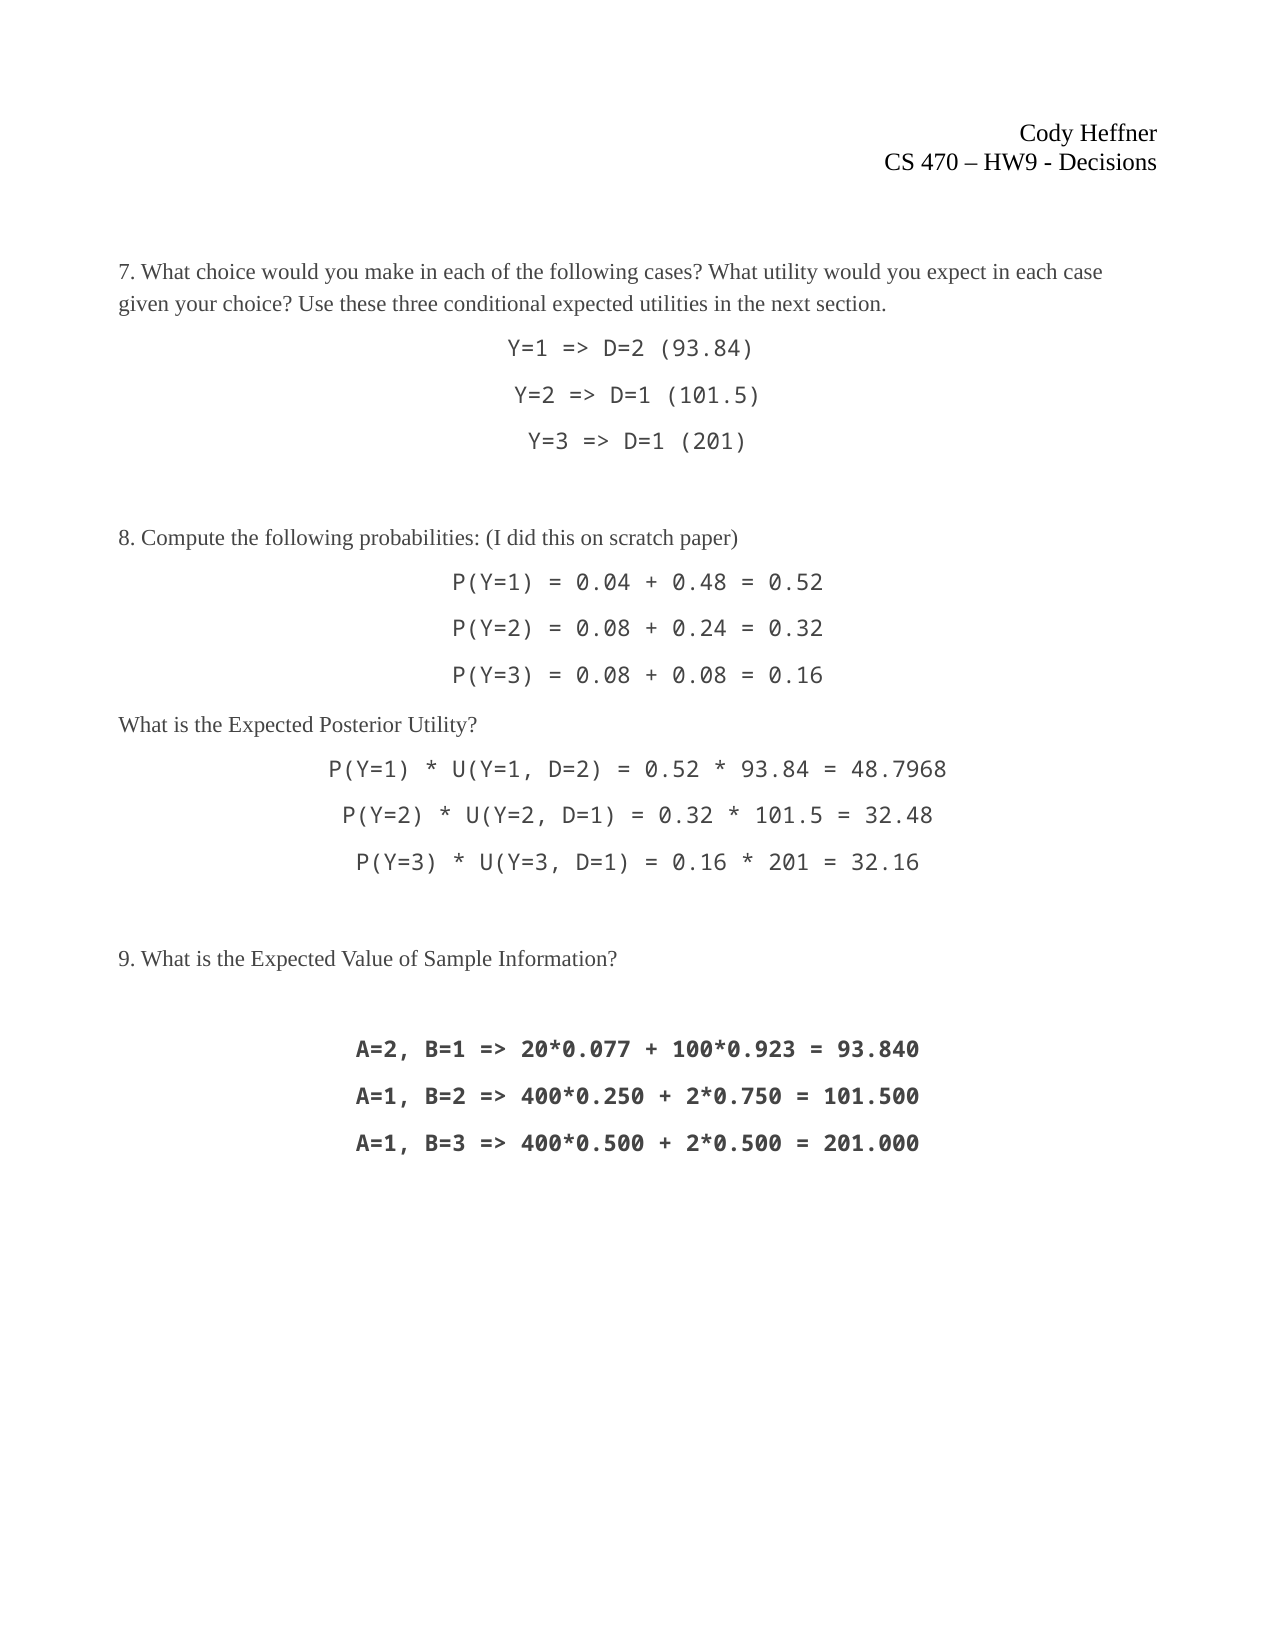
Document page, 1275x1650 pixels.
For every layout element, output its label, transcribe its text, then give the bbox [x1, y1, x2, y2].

text Y=2 => D=1 (101.5) [118, 378, 1157, 410]
text A=2, B=1 => 20*0.077 + 100*0.923 = 93.840 [118, 1032, 1157, 1064]
text A=1, B=3 => 400*0.500 + 2*0.500 = 201.000 [118, 1126, 1157, 1158]
text What is the Expected Posterior Utility? [118, 705, 1157, 737]
text P(Y=1) = 0.04 + 0.48 = 0.52 [118, 565, 1157, 597]
text P(Y=3) = 0.08 + 0.08 = 0.16 [118, 658, 1157, 690]
text 7. What choice would you make in each of the following cases? What utility would you expect in each case given your choice? Use these three conditional expected utilities in the next section. [118, 252, 1157, 316]
text P(Y=3) * U(Y=3, D=1) = 0.16 * 201 = 32.16 [118, 845, 1157, 877]
text Y=1 => D=2 (93.84) [118, 331, 1157, 363]
text P(Y=2) = 0.08 + 0.24 = 0.32 [118, 611, 1157, 644]
text P(Y=1) * U(Y=1, D=2) = 0.52 * 93.84 = 48.7968 [118, 752, 1157, 784]
text Y=3 => D=1 (201) [118, 424, 1157, 457]
text 8. Compute the following probabilities: (I did this on scratch paper) [118, 518, 1157, 550]
text A=1, B=2 => 400*0.250 + 2*0.750 = 101.500 [118, 1079, 1157, 1111]
text P(Y=2) * U(Y=2, D=1) = 0.32 * 101.5 = 32.48 [118, 798, 1157, 831]
text 9. What is the Expected Value of Sample Information? [118, 939, 1157, 971]
